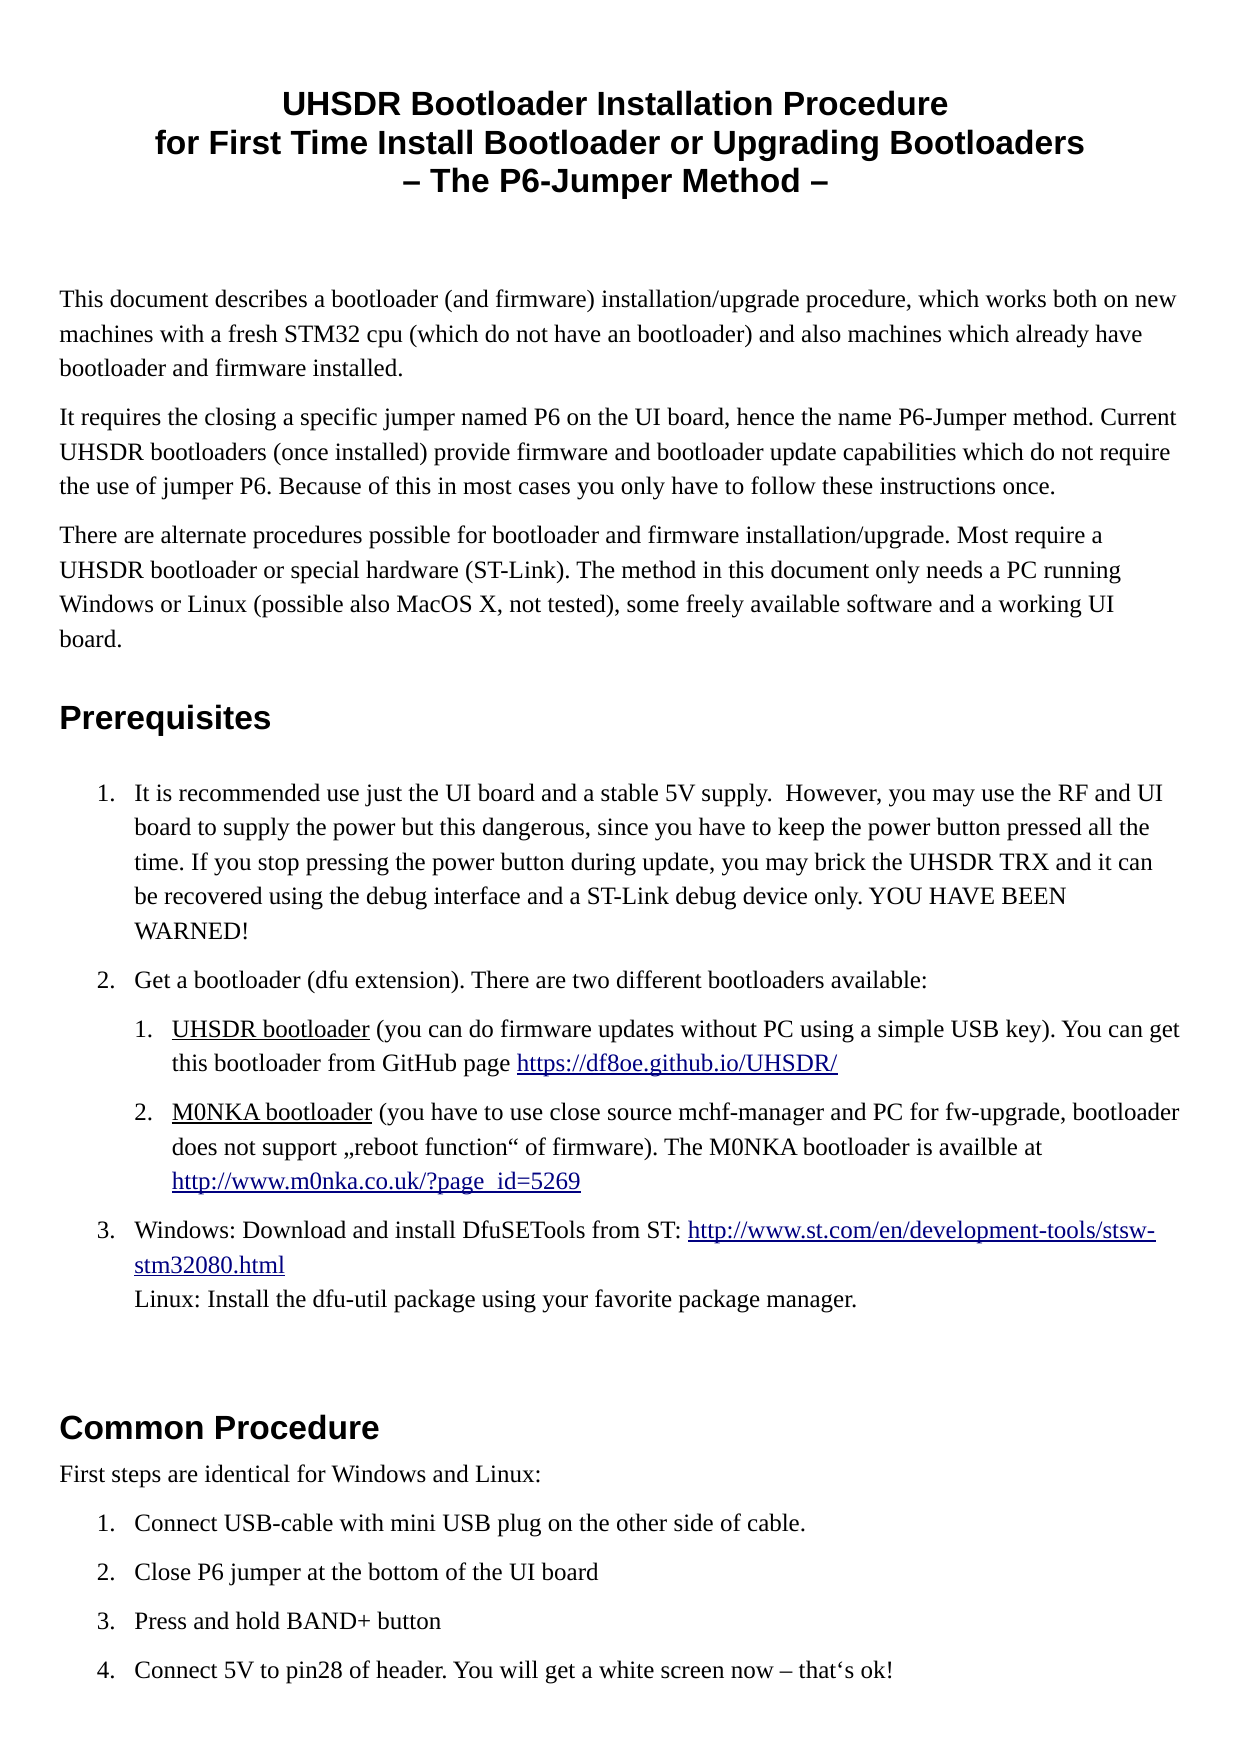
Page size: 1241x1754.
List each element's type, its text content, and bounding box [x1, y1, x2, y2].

text This document describes a bootloader (and firmware) installation/upgrade procedure, which works both on new machines with a fresh STM32 cpu (which do not have an bootloader) and also machines which already have bootloader and firmware installed. [59, 284, 1181, 382]
subtitle Common Procedure [59, 1407, 1181, 1446]
text First steps are identical for Windows and Linux: [59, 1459, 1181, 1487]
list Connect USB-cable with mini USB plug on the other side of cable. [97, 1508, 1181, 1536]
text It requires the closing a specific jumper named P6 on the UI board, hence the name P6-Jumper method. Current UHSDR bootloaders (once installed) provide firmware and bootloader update capabilities which do not require the use of jumper P6. Because of this in most cases you only have to follow these instructions once. [59, 402, 1181, 500]
subtitle UHSDR Bootloader Installation Procedure for First Time Install Bootloader or Upgrading Bootloaders – The P6-Jumper Method – [59, 84, 1181, 200]
list Close P6 jumper at the bottom of the UI board [97, 1557, 1181, 1586]
list Get a bootloader (dfu extension). There are two different bootloaders available: [97, 965, 1181, 993]
list Windows: Download and install DfuSETools from ST: http://www.st.com/en/development-tools/stsw-stm32080.html Linux: Install the dfu-util package using your favorite package manager. [97, 1215, 1181, 1313]
list It is recommended use just the UI board and a stable 5V supply. However, you may use the RF and UI board to supply the power but this dangerous, since you have to keep the power button pressed all the time. If you stop pressing the power button during update, you may brick the UHSDR TRX and it can be recovered using the debug interface and a ST-Link debug device only. YOU HAVE BEEN WARNED! [97, 778, 1181, 944]
text There are alternate procedures possible for bootloader and firmware installation/upgrade. Most require a UHSDR bootloader or special hardware (ST-Link). The method in this document only needs a PC running Windows or Linux (possible also MacOS X, not tested), some freely available software and a working UI board. [59, 520, 1181, 653]
list M0NKA bootloader (you have to use close source mchf-manager and PC for fw-upgrade, bootloader does not support „reboot function“ of firmware). The M0NKA bootloader is availble at http://www.m0nka.co.uk/?page_id=5269 [134, 1097, 1181, 1195]
list UHSDR bootloader (you can do firmware updates without PC using a simple USB key). You can get this bootloader from GitHub page https://df8oe.github.io/UHSDR/ [134, 1014, 1181, 1077]
list Press and hold BAND+ button [97, 1606, 1181, 1634]
subtitle Prerequisites [59, 698, 1181, 737]
list Connect 5V to pin28 of header. You will get a white screen now – that‘s ok! [97, 1655, 1181, 1684]
